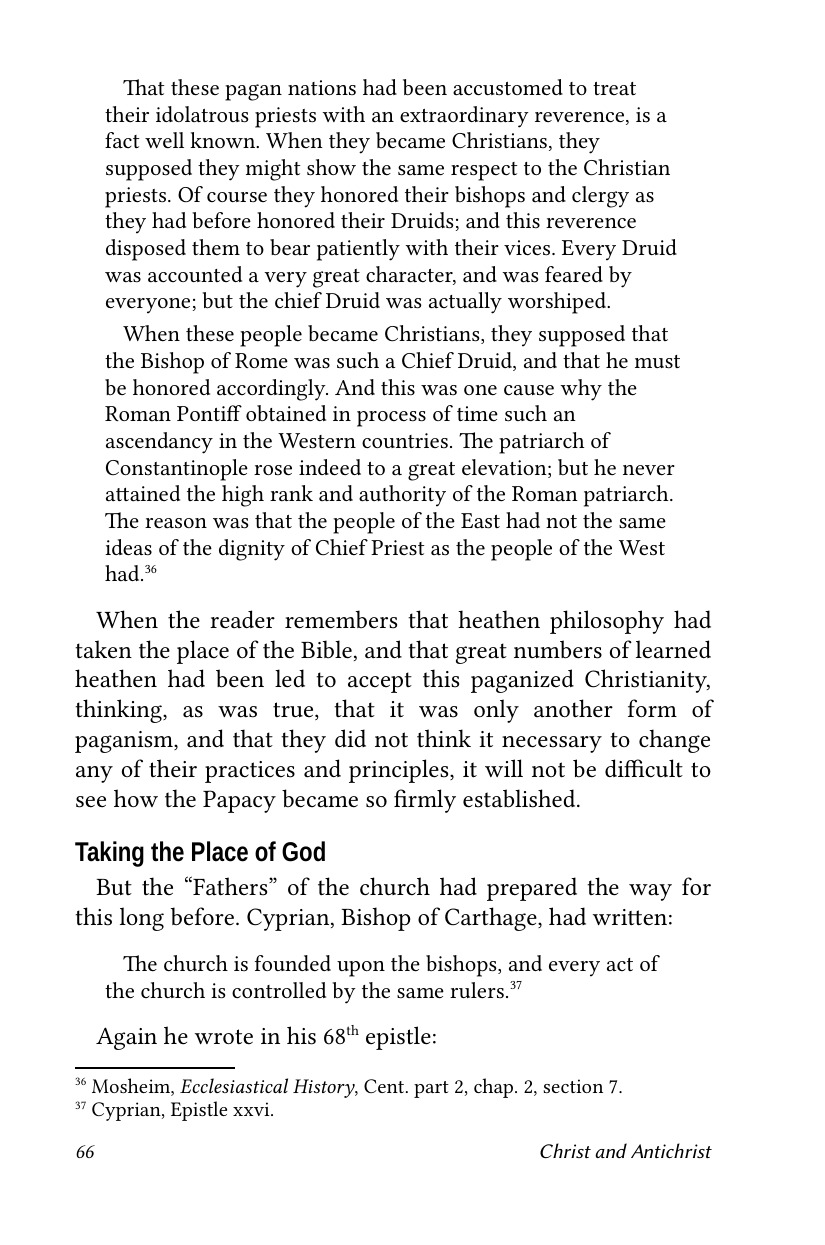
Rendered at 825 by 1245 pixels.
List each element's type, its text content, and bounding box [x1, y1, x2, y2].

subtitle Taking the Place of God [75, 836, 712, 867]
text Again he wrote in his 68th epistle: [75, 1022, 712, 1051]
text When these people became Christians, they supposed that the Bishop of Rome was such a Chief Druid, and that he must be honored accordingly. And this was one cause why the Roman Pontiff obtained in process of time such an ascendancy in the Western countries. The patriarch of Constantinople rose indeed to a great elevation; but he never attained the high rank and authority of the Roman patriarch. The reason was that the people of the East had not the same ideas of the dignity of Chief Priest as the people of the West had. [105, 321, 682, 587]
text That these pagan nations had been accustomed to treat their idolatrous priests with an extraordinary reverence, is a fact well known. When they became Christians, they supposed they might show the same respect to the Christian priests. Of course they honored their bishops and clergy as they had before honored their Druids; and this reverence disposed them to bear patiently with their vices. Every Druid was accounted a very great character, and was feared by everyone; but the chief Druid was actually worshiped. [105, 75, 682, 314]
text Mosheim, Ecclesiastical History, Cent. part 2, chap. 2, section 7. [75, 1074, 712, 1098]
text The church is founded upon the bishops, and every act of the church is controlled by the same rulers. [105, 951, 682, 1004]
text But the “Fathers” of the church had prepared the way for this long before. Cyprian, Bishop of Carthage, had written: [75, 873, 712, 932]
text When the reader remembers that heathen philosophy had taken the place of the Bible, and that great numbers of learned heathen had been led to accept this paganized Christianity, thinking, as was true, that it was only another form of paganism, and that they did not think it necessary to change any of their practices and principles, it will not be difficult to see how the Papacy became so firmly established. [75, 606, 712, 814]
text Cyprian, Epistle xxvi. [75, 1098, 712, 1122]
